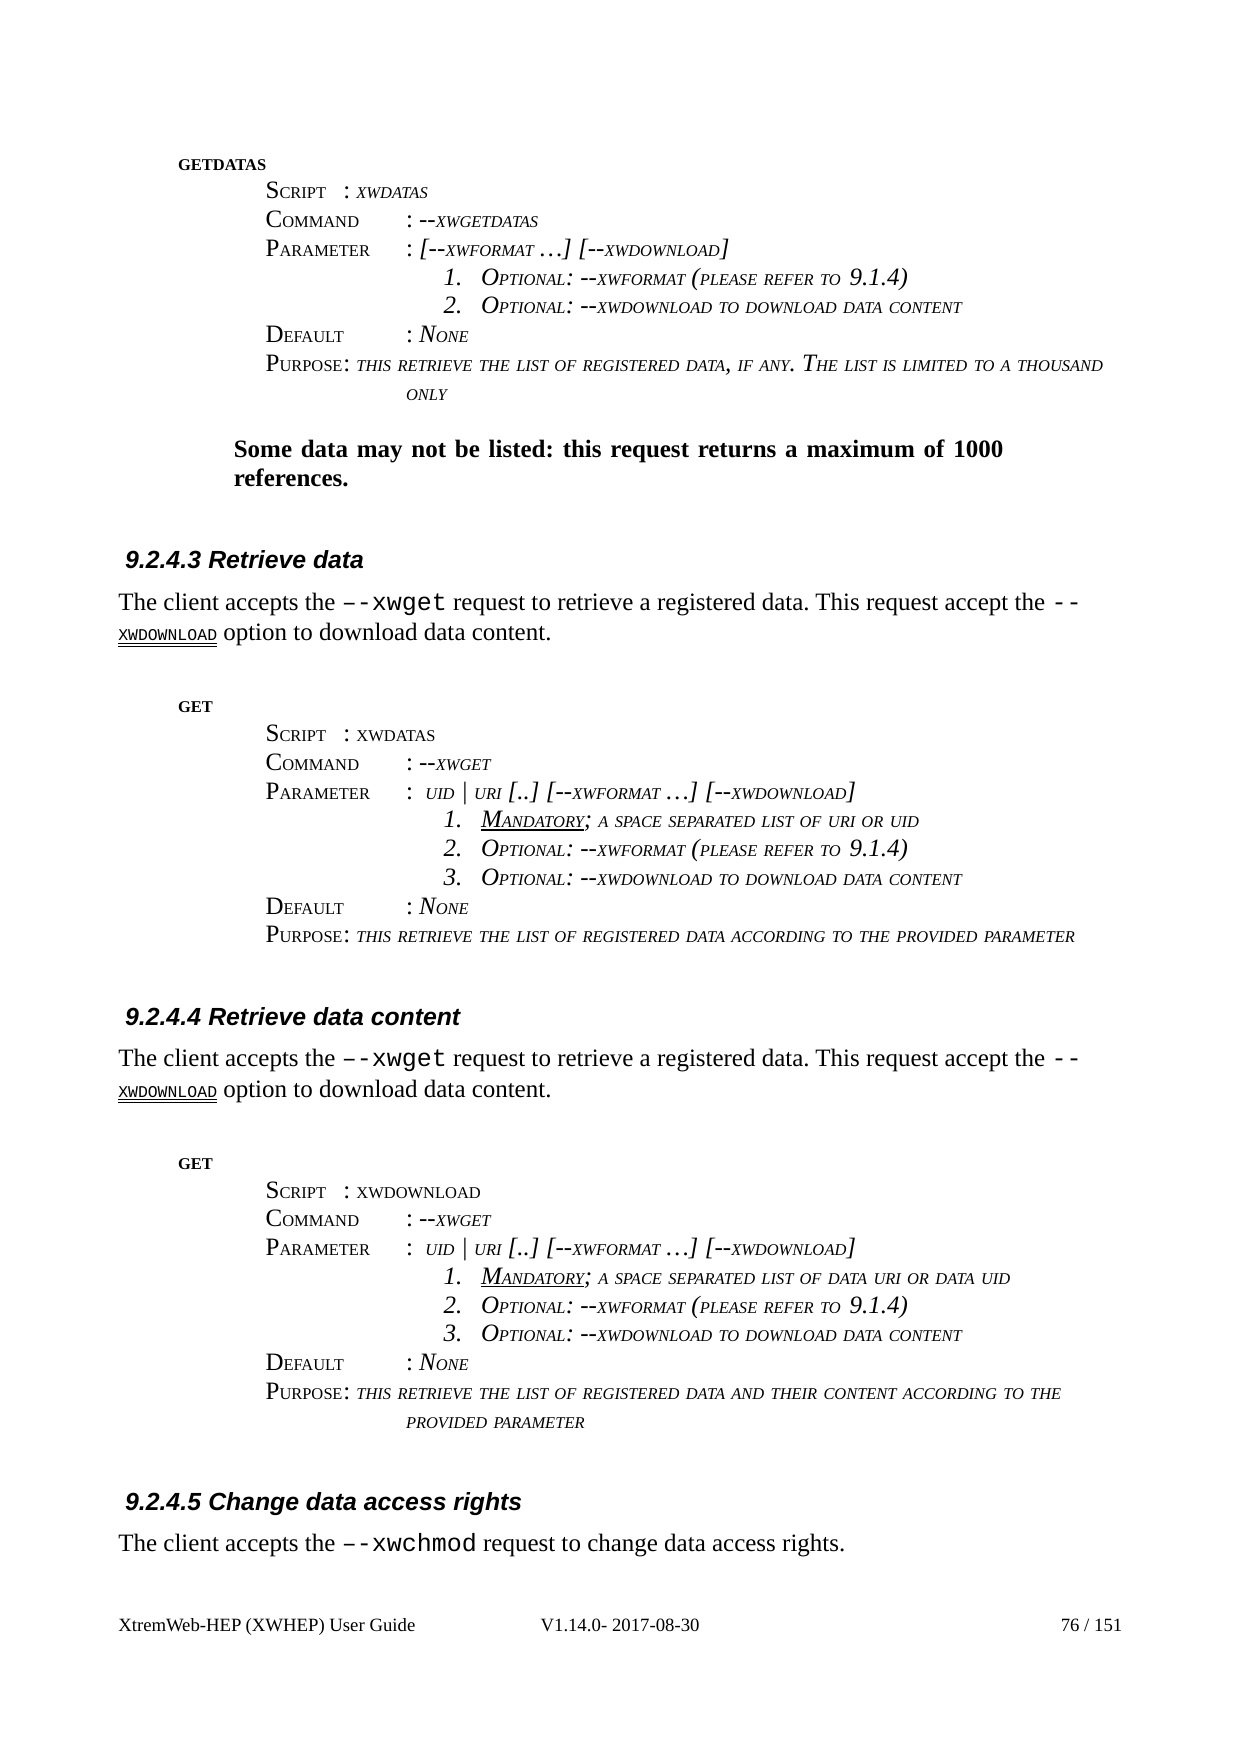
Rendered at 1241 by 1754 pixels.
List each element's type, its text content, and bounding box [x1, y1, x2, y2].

text get [178, 689, 1122, 718]
list Optional: --xwformat (please refer to 9.1.4) [443, 833, 1122, 862]
subtitle Retrieve data content [118, 1002, 1122, 1031]
text getdatas [178, 147, 1122, 176]
list Mandatory; a space separated list of uri or uid [443, 804, 1122, 833]
text The client accepts the –-xwget request to retrieve a registered data. This request accept the --xwdownload option to download data content. [118, 1043, 1122, 1105]
subtitle Retrieve data [118, 546, 1122, 574]
text Command : --xwget [265, 1203, 1122, 1232]
text Parameter : [--xwformat …] [--xwdownload] [265, 233, 1122, 262]
text Parameter : uid | uri [..] [--xwformat …] [--xwdownload] [265, 776, 1122, 804]
text Command : --xwgetdatas [265, 204, 1122, 233]
list Optional: --xwformat (please refer to 9.1.4) [443, 262, 1122, 291]
text Parameter : uid | uri [..] [--xwformat …] [--xwdownload] [265, 1232, 1122, 1261]
text Purpose : this retrieve the list of registered data according to the provided parameter [265, 919, 1122, 948]
text Default : None [265, 319, 1122, 348]
subtitle Change data access rights [118, 1487, 1122, 1516]
text The client accepts the –-xwget request to retrieve a registered data. This request accept the --xwdownload option to download data content. [118, 587, 1122, 648]
text Purpose : this retrieve the list of registered data and their content according to the provided parameter [265, 1376, 1122, 1433]
text Script : xwdatas [265, 718, 1122, 747]
text The client accepts the –-xwchmod request to change data access rights. [118, 1528, 1122, 1559]
text Some data may not be listed: this request returns a maximum of 1000 references. [233, 434, 1004, 492]
list Optional: --xwdownload to download data content [443, 291, 1122, 319]
text get [178, 1146, 1122, 1175]
text Script : xwdownload [265, 1175, 1122, 1203]
list Optional: --xwdownload to download data content [443, 862, 1122, 891]
text Default : None [265, 891, 1122, 919]
text Script : xwdatas [265, 176, 1122, 204]
list Optional: --xwformat (please refer to 9.1.4) [443, 1290, 1122, 1318]
text Default : None [265, 1347, 1122, 1376]
list Mandatory; a space separated list of data uri or data uid [443, 1261, 1122, 1290]
list Optional: --xwdownload to download data content [443, 1318, 1122, 1347]
text Purpose : this retrieve the list of registered data, if any. The list is limited to a thousand only [265, 348, 1122, 406]
text Command : --xwget [265, 747, 1122, 776]
